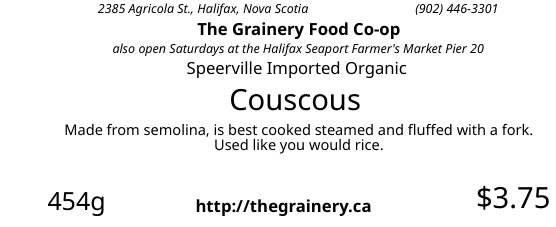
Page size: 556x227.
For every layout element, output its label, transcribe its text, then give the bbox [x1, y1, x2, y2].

table_cell 454g [47, 175, 151, 217]
table_cell http://thegrainery.ca [151, 175, 415, 217]
table_header 2385 Agricola St., Halifax, Nova Scotia (902) 446-3301 The Grainery Food Co-op also open Saturdays at the Halifax Seaport Farmer's Market Pier 20 [47, 0, 550, 57]
table_cell $3.75 [415, 175, 550, 217]
table_cell Speerville Imported Organic Couscous Made from semolina, is best cooked steamed and fluffed with a fork. Used like you would rice. [47, 57, 550, 175]
